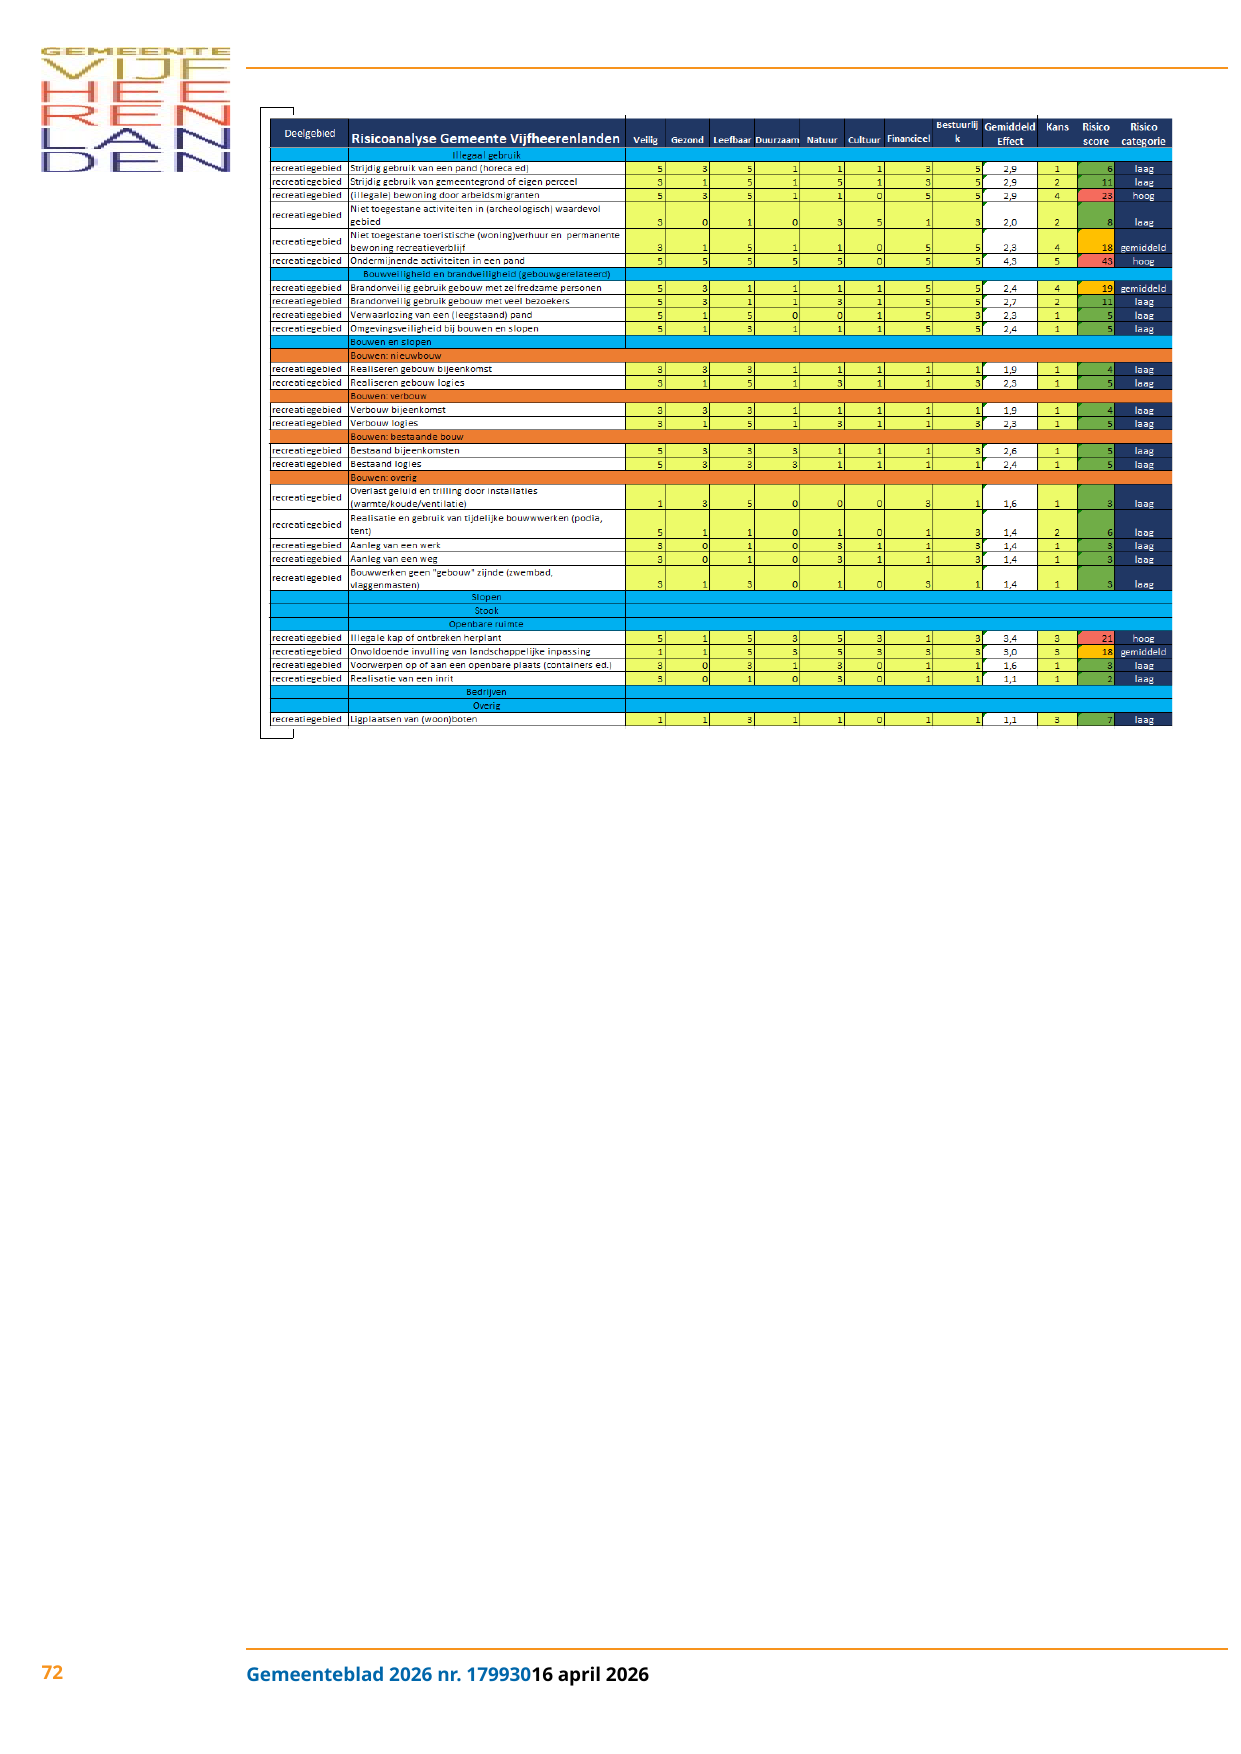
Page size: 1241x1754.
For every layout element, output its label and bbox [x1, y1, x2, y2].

picture [41, 47, 231, 172]
picture [268, 115, 1173, 729]
